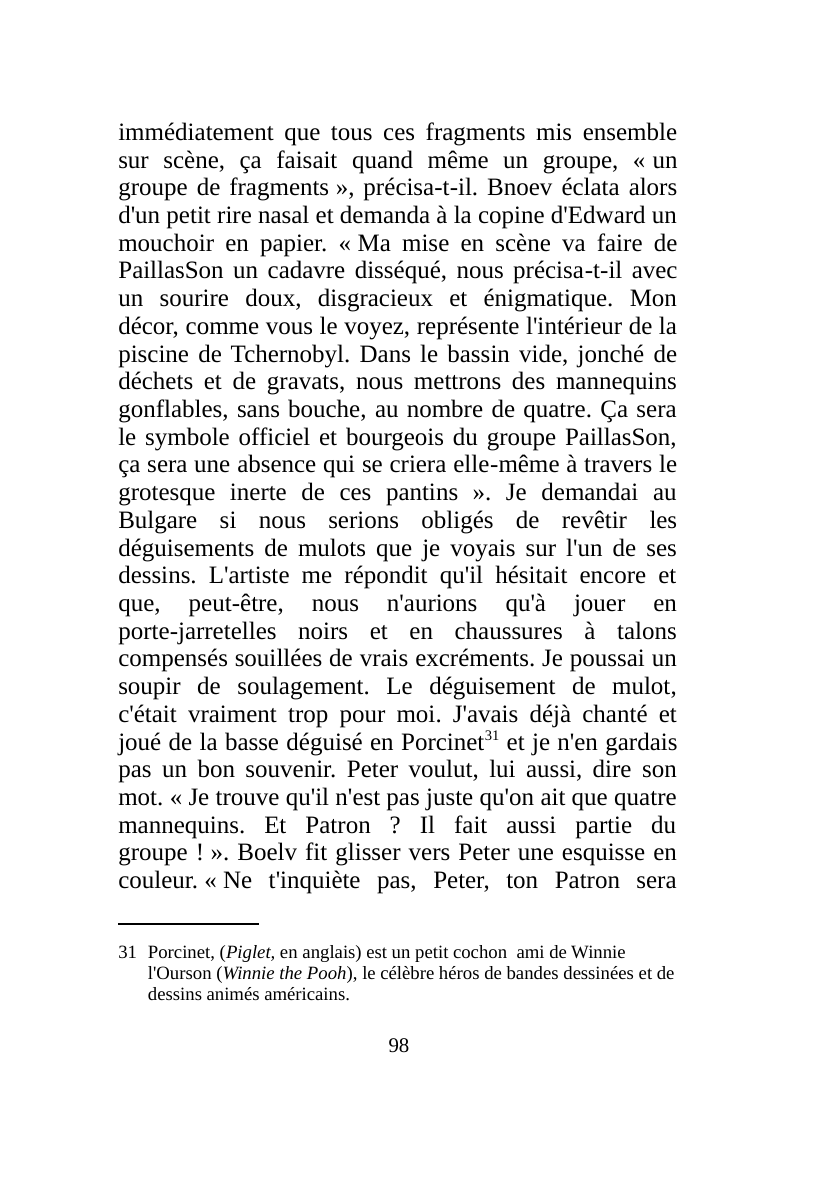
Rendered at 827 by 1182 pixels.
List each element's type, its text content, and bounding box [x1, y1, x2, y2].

text Porcinet, (Piglet, en anglais) est un petit cochon ami de Winnie l'Ourson (Winnie the Pooh), le célèbre héros de bandes dessinées et de dessins animés américains. [118, 942, 679, 1004]
text immédiatement que tous ces fragments mis ensemble sur scène, ça faisait quand même un groupe, « un groupe de fragments », précisa‑t‑il. Bnoev éclata alors d'un petit rire nasal et demanda à la copine d'Edward un mouchoir en papier. « Ma mise en scène va faire de PaillasSon un cadavre disséqué, nous précisa‑t‑il avec un sourire doux, disgracieux et énigmatique. Mon décor, comme vous le voyez, représente l'intérieur de la piscine de Tchernobyl. Dans le bassin vide, jonché de déchets et de gravats, nous mettrons des mannequins gonflables, sans bouche, au nombre de quatre. Ça sera le symbole officiel et bourgeois du groupe PaillasSon, ça sera une absence qui se criera elle‑même à travers le grotesque inerte de ces pantins ». Je demandai au Bulgare si nous serions obligés de revêtir les déguisements de mulots que je voyais sur l'un de ses dessins. L'artiste me répondit qu'il hésitait encore et que, peut‑être, nous n'aurions qu'à jouer en porte‑jarretelles noirs et en chaussures à talons compensés souillées de vrais excréments. Je poussai un soupir de soulagement. Le déguisement de mulot, c'était vraiment trop pour moi. J'avais déjà chanté et joué de la basse déguisé en Porcinet et je n'en gardais pas un bon souvenir. Peter voulut, lui aussi, dire son mot. « Je trouve qu'il n'est pas juste qu'on ait que quatre mannequins. Et Patron ? Il fait aussi partie du groupe ! ». Boelv fit glisser vers Peter une esquisse en couleur. « Ne t'inquiète pas, Peter, ton Patron sera [118, 118, 677, 894]
